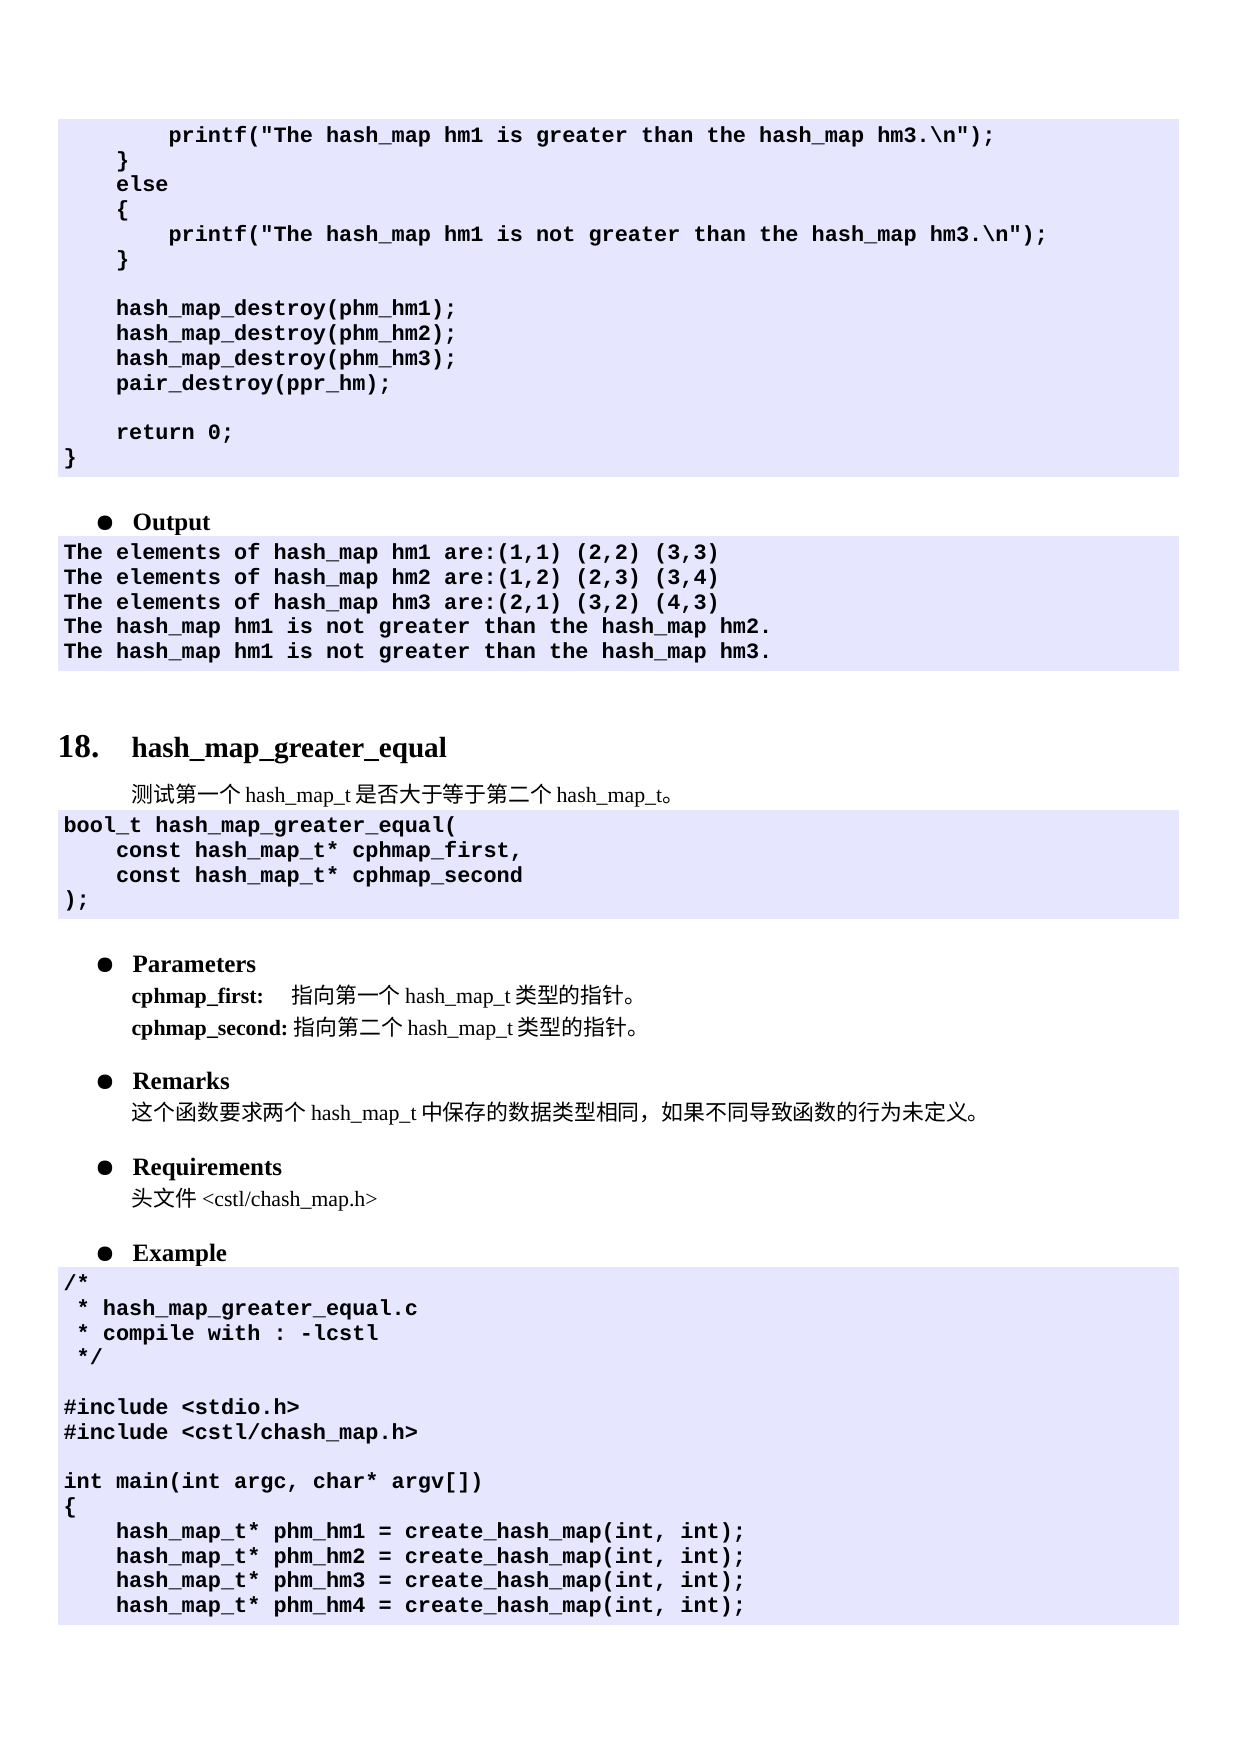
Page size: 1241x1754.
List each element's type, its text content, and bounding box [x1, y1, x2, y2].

list Requirements [95, 1152, 1179, 1181]
table_header The elements of hash_map hm1 are:(1,1) (2,2) (3,3) The elements of hash_map hm2 are:(1,2) (2,3) (3,4) The elements of hash_map hm3 are:(2,1) (3,2) (4,3) The hash_map hm1 is not greater than the hash_map hm2. The hash_map hm1 is not greater than the hash_map hm3. [58, 536, 1179, 671]
table_header printf("The hash_map hm1 is greater than the hash_map hm3.\n"); } else { printf("The hash_map hm1 is not greater than the hash_map hm3.\n"); } hash_map_destroy(phm_hm1); hash_map_destroy(phm_hm2); hash_map_destroy(phm_hm3); pair_destroy(ppr_hm); return 0; } [58, 119, 1179, 477]
text cphmap_first: 指向第一个hash_map_t类型的指针。 [57, 978, 1179, 1009]
list Output [95, 507, 1179, 535]
text 测试第一个hash_map_t是否大于等于第二个hash_map_t。 [57, 777, 1179, 808]
text cphmap_second: 指向第二个hash_map_t类型的指针。 [57, 1009, 1179, 1041]
subtitle hash_map_greater_equal [57, 726, 1179, 764]
table_header /* * hash_map_greater_equal.c * compile with : -lcstl */ #include <stdio.h> #include <cstl/chash_map.h> int main(int argc, char* argv[]) { hash_map_t* phm_hm1 = create_hash_map(int, int); hash_map_t* phm_hm2 = create_hash_map(int, int); hash_map_t* phm_hm3 = create_hash_map(int, int); hash_map_t* phm_hm4 = create_hash_map(int, int); [58, 1267, 1179, 1625]
list Example [95, 1238, 1179, 1266]
list Remarks [95, 1066, 1179, 1095]
text 这个函数要求两个hash_map_t中保存的数据类型相同，如果不同导致函数的行为未定义。 [57, 1095, 1179, 1127]
text 头文件 <cstl/chash_map.h> [57, 1181, 1179, 1212]
table_header bool_t hash_map_greater_equal( const hash_map_t* cphmap_first, const hash_map_t* cphmap_second ); [58, 810, 1179, 919]
list Parameters [95, 949, 1179, 978]
